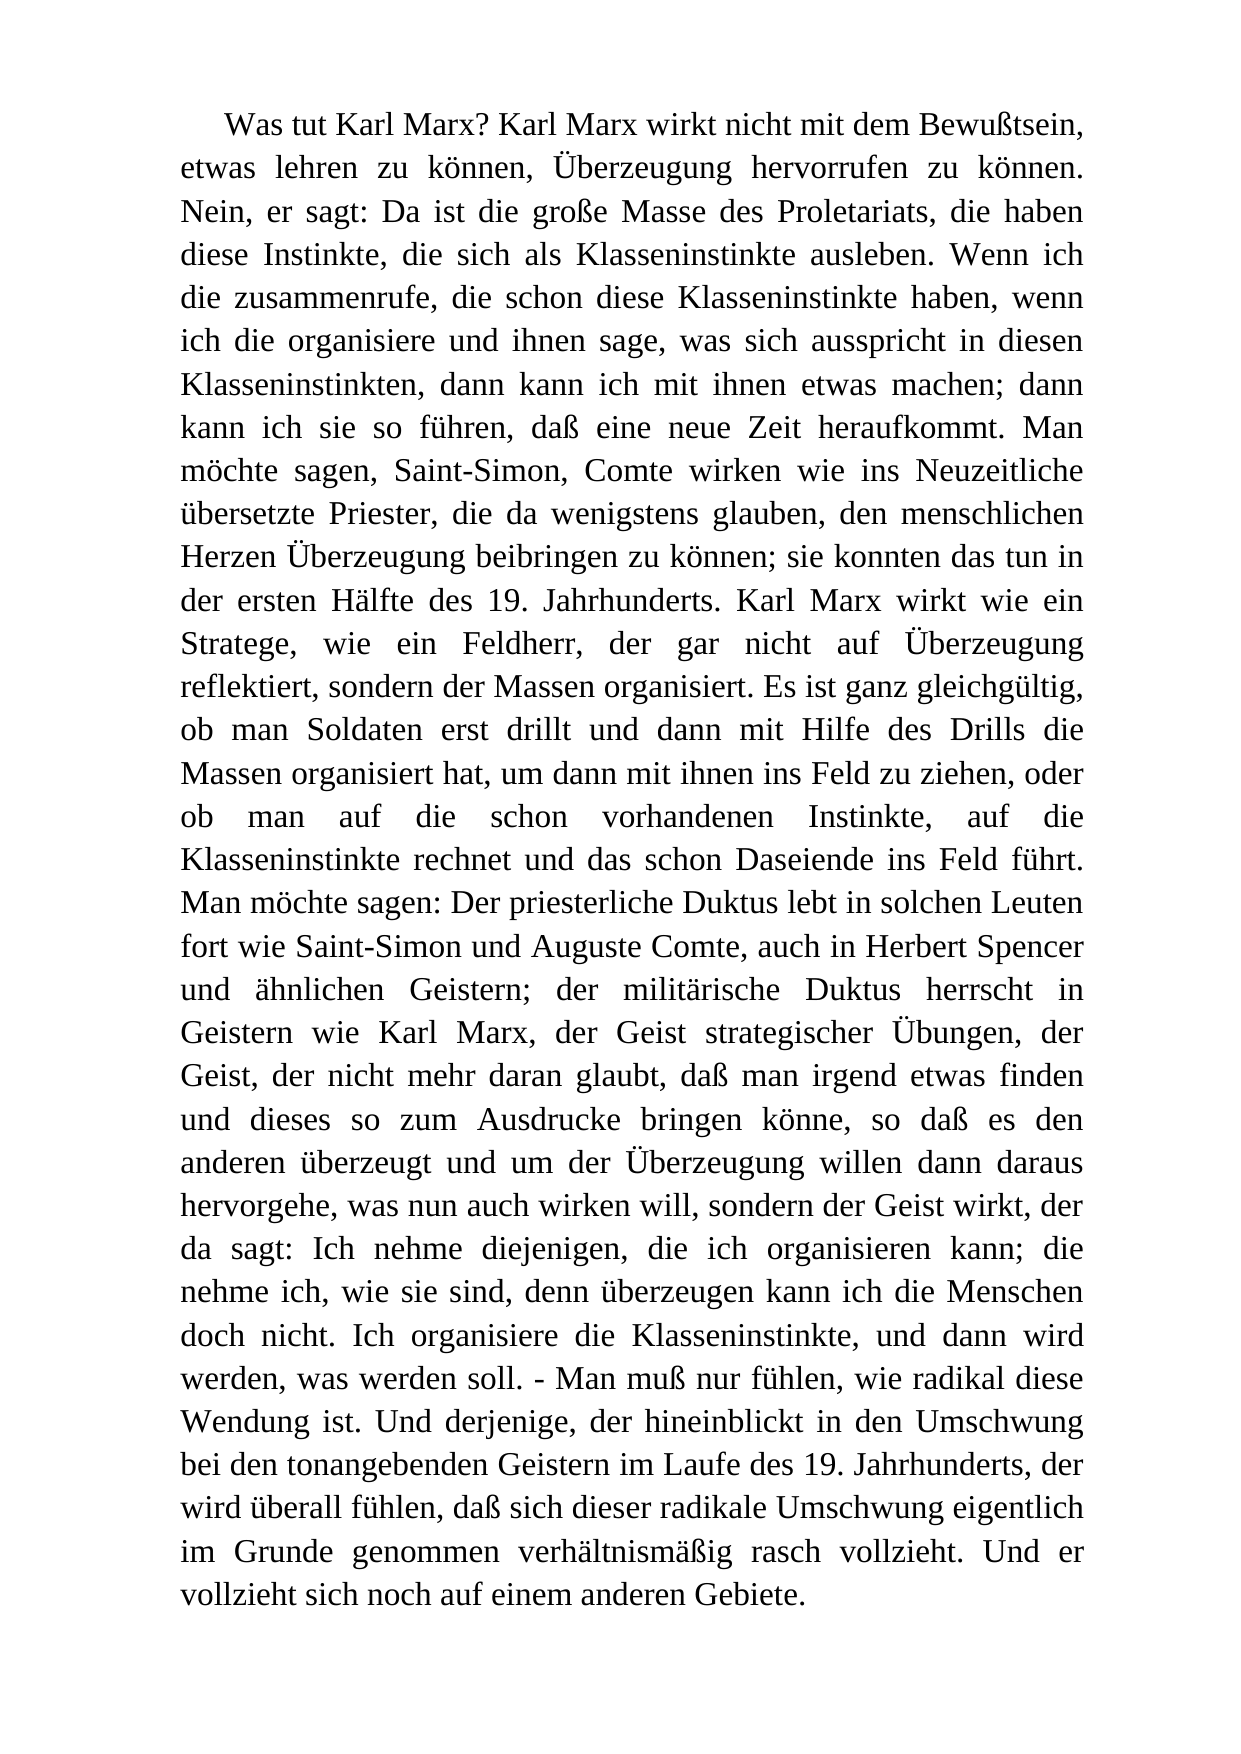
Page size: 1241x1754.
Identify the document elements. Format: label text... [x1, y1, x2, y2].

text Was tut Karl Marx? Karl Marx wirkt nicht mit dem Bewußtsein, etwas lehren zu können, Überzeugung hervorrufen zu können. Nein, er sagt: Da ist die große Masse des Proletariats, die haben diese Instinkte, die sich als Klasseninstinkte ausleben. Wenn ich die zusammenrufe, die schon diese Klasseninstinkte haben, wenn ich die organisiere und ihnen sage, was sich ausspricht in diesen Klasseninstinkten, dann kann ich mit ihnen etwas machen; dann kann ich sie so führen, daß eine neue Zeit heraufkommt. Man möchte sagen, Saint-Simon, Comte wirken wie ins Neuzeitliche übersetzte Priester, die da wenigstens glauben, den menschlichen Herzen Überzeugung beibringen zu können; sie konnten das tun in der ersten Hälfte des 19. Jahrhunderts. Karl Marx wirkt wie ein Stratege, wie ein Feldherr, der gar nicht auf Überzeugung reflektiert, sondern der Massen organisiert. Es ist ganz gleichgültig, ob man Soldaten erst drillt und dann mit Hilfe des Drills die Massen organisiert hat, um dann mit ihnen ins Feld zu ziehen, oder ob man auf die schon vorhandenen Instinkte, auf die Klasseninstinkte rechnet und das schon Daseiende ins Feld führt. Man möchte sagen: Der priesterliche Duktus lebt in solchen Leuten fort wie Saint-Simon und Auguste Comte, auch in Herbert Spencer und ähnlichen Geistern; der militärische Duktus herrscht in Geistern wie Karl Marx, der Geist strategischer Übungen, der Geist, der nicht mehr daran glaubt, daß man irgend etwas finden und dieses so zum Ausdrucke bringen könne, so daß es den anderen überzeugt und um der Überzeugung willen dann daraus hervorgehe, was nun auch wirken will, sondern der Geist wirkt, der da sagt: Ich nehme diejenigen, die ich organisieren kann; die nehme ich, wie sie sind, denn überzeugen kann ich die Menschen doch nicht. Ich organisiere die Klasseninstinkte, und dann wird werden, was werden soll. - Man muß nur fühlen, wie radikal diese Wendung ist. Und derjenige, der hineinblickt in den Umschwung bei den tonangebenden Geistern im Laufe des 19. Jahrhunderts, der wird überall fühlen, daß sich dieser radikale Umschwung eigentlich im Grunde genommen verhältnismäßig rasch vollzieht. Und er vollzieht sich noch auf einem anderen Gebiete. [180, 104, 1085, 1613]
